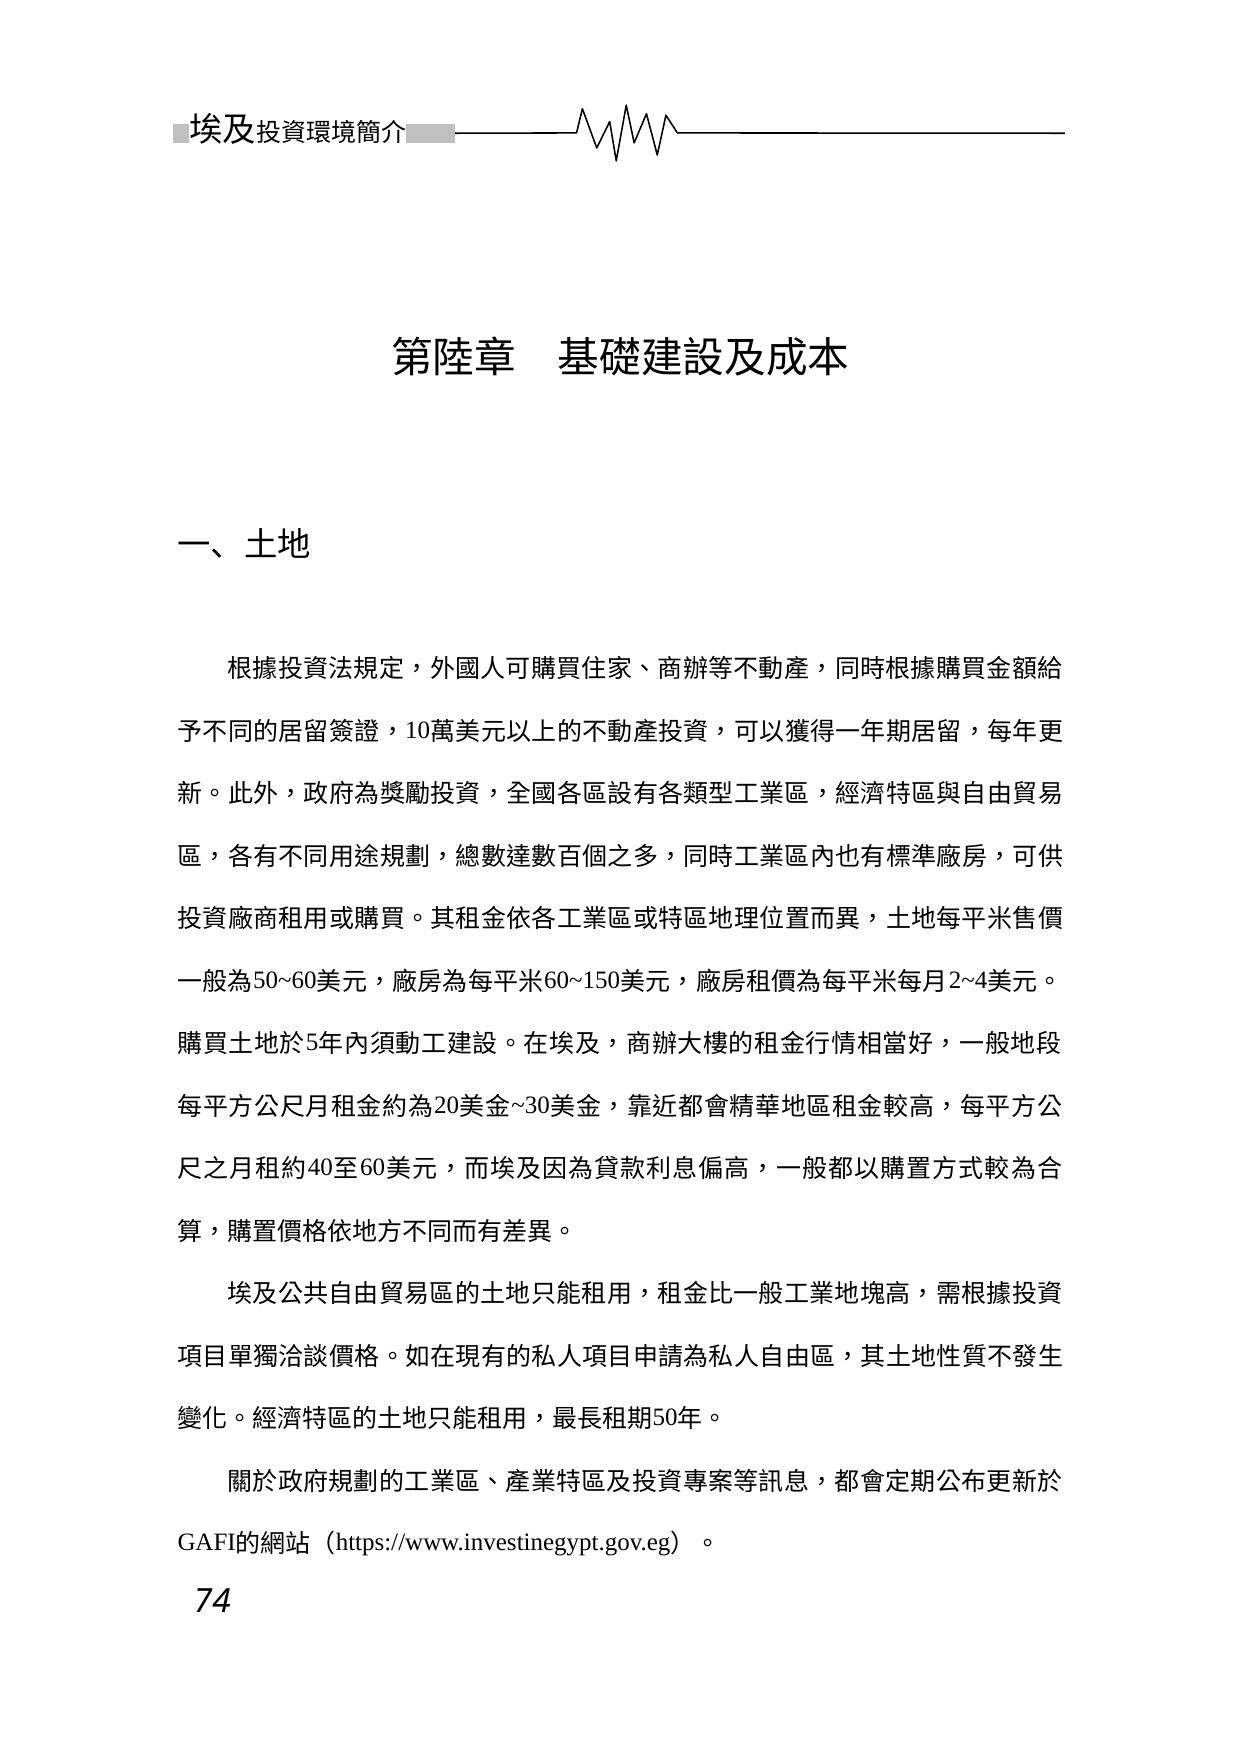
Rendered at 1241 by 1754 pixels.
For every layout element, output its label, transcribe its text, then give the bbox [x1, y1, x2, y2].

text 關於政府規劃的工業區、產業特區及投資專案等訊息，都會定期公布更新於GAFI的網站（https://www.investinegypt.gov.eg）。 [177, 1438, 1063, 1563]
text 一、土地 [177, 500, 1063, 563]
text 第陸章 基礎建設及成本 [177, 313, 1063, 375]
text 根據投資法規定，外國人可購買住家、商辦等不動產，同時根據購買金額給予不同的居留簽證，10萬美元以上的不動產投資，可以獲得一年期居留，每年更新。此外，政府為獎勵投資，全國各區設有各類型工業區，經濟特區與自由貿易區，各有不同用途規劃，總數達數百個之多，同時工業區內也有標準廠房，可供投資廠商租用或購買。其租金依各工業區或特區地理位置而異，土地每平米售價一般為50~60美元，廠房為每平米60~150美元，廠房租價為每平米每月2~4美元。購買土地於5年內須動工建設。在埃及，商辦大樓的租金行情相當好，一般地段每平方公尺月租金約為20美金~30美金，靠近都會精華地區租金較高，每平方公尺之月租約40至60美元，而埃及因為貸款利息偏高，一般都以購置方式較為合算，購置價格依地方不同而有差異。 [177, 625, 1063, 1250]
text 埃及公共自由貿易區的土地只能租用，租金比一般工業地塊高，需根據投資項目單獨洽談價格。如在現有的私人項目申請為私人自由區，其土地性質不發生變化。經濟特區的土地只能租用，最長租期50年。 [177, 1250, 1063, 1438]
